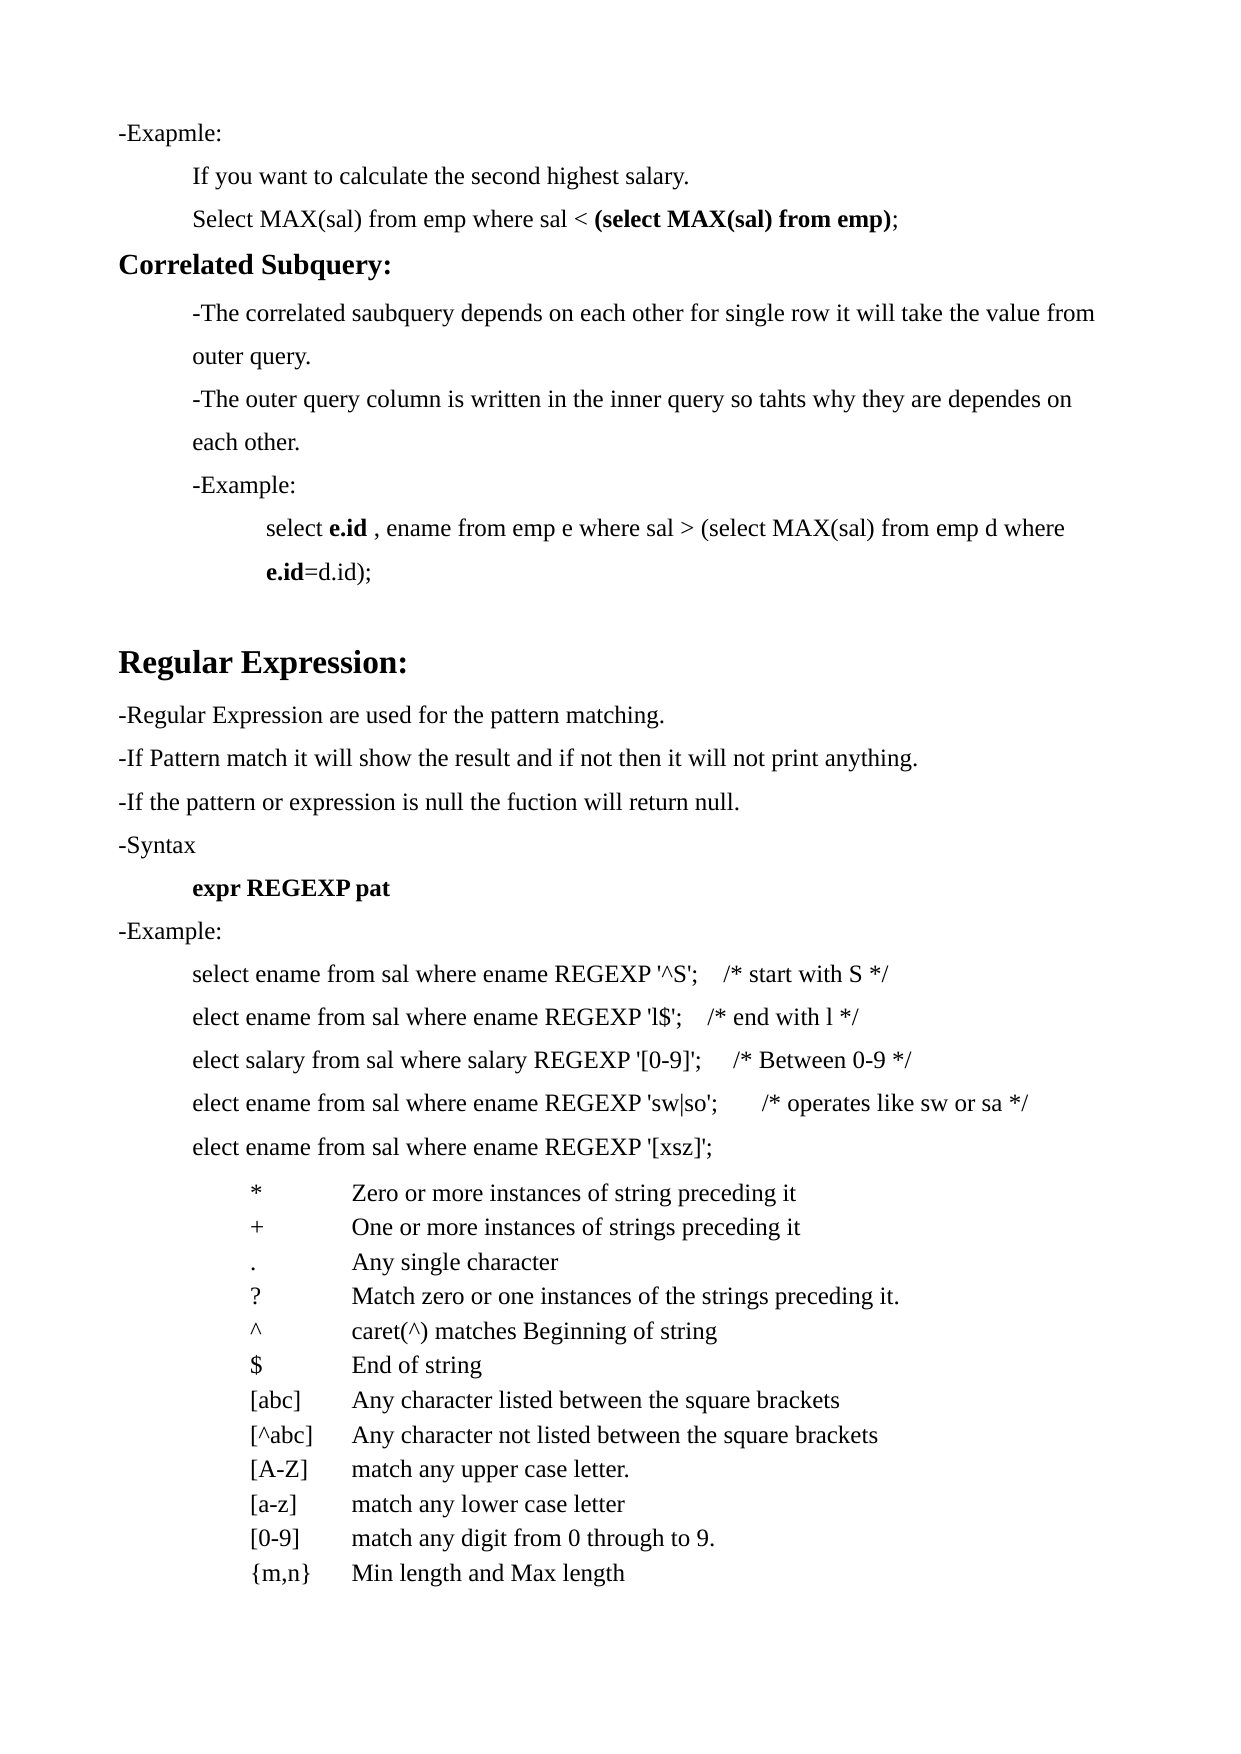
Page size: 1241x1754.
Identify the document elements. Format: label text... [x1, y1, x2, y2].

table_cell . [247, 1244, 348, 1278]
text -If the pattern or expression is null the fuction will return null. [118, 787, 1122, 815]
table_cell $ [247, 1348, 348, 1382]
text expr REGEXP pat [118, 873, 1122, 902]
text elect ename from sal where ename REGEXP 'l$'; /* end with l */ [118, 1002, 1122, 1031]
table_cell Match zero or one instances of the strings preceding it. [349, 1279, 968, 1313]
table_cell ^ [247, 1313, 348, 1348]
table_cell [A-Z] [247, 1451, 348, 1486]
text If you want to calculate the second highest salary. [118, 161, 1122, 190]
table_cell Min length and Max length [349, 1555, 968, 1590]
text -Example: [118, 916, 1122, 945]
table_cell Any character listed between the square brackets [349, 1382, 968, 1417]
text -The outer query column is written in the inner query so tahts why they are dependes on each other. [118, 384, 1122, 456]
text elect ename from sal where ename REGEXP '[xsz]'; [118, 1132, 1122, 1160]
text -Syntax [118, 830, 1122, 858]
text -The correlated saubquery depends on each other for single row it will take the value from outer query. [118, 298, 1122, 370]
table_cell End of string [349, 1348, 968, 1382]
table_cell [0-9] [247, 1521, 348, 1555]
text -If Pattern match it will show the result and if not then it will not print anything. [118, 743, 1122, 772]
text Correlated Subquery: [118, 247, 1122, 281]
text elect ename from sal where ename REGEXP 'sw|so'; /* operates like sw or sa */ [118, 1088, 1122, 1117]
table_cell {m,n} [247, 1555, 348, 1590]
table_header Zero or more instances of string preceding it [349, 1175, 968, 1209]
text select ename from sal where ename REGEXP '^S'; /* start with S */ [118, 959, 1122, 988]
table_cell caret(^) matches Beginning of string [349, 1313, 968, 1348]
table_cell match any digit from 0 through to 9. [349, 1521, 968, 1555]
table_cell [abc] [247, 1382, 348, 1417]
text Select MAX(sal) from emp where sal < (select MAX(sal) from emp); [118, 204, 1122, 233]
table_cell Any character not listed between the square brackets [349, 1417, 968, 1451]
table_cell One or more instances of strings preceding it [349, 1209, 968, 1244]
table_header * [247, 1175, 348, 1209]
table_cell [a-z] [247, 1486, 348, 1521]
table_cell match any upper case letter. [349, 1451, 968, 1486]
table_cell ? [247, 1279, 348, 1313]
text -Regular Expression are used for the pattern matching. [118, 700, 1122, 729]
text elect salary from sal where salary REGEXP '[0-9]'; /* Between 0-9 */ [118, 1045, 1122, 1074]
text select e.id , ename from emp e where sal > (select MAX(sal) from emp d where e.id=d.id); [118, 513, 1122, 585]
table_cell match any lower case letter [349, 1486, 968, 1521]
text -Exapmle: [118, 118, 1122, 147]
table_cell Any single character [349, 1244, 968, 1278]
text Regular Expression: [118, 643, 1122, 681]
text -Example: [118, 470, 1122, 499]
table_cell + [247, 1209, 348, 1244]
table_cell [^abc] [247, 1417, 348, 1451]
